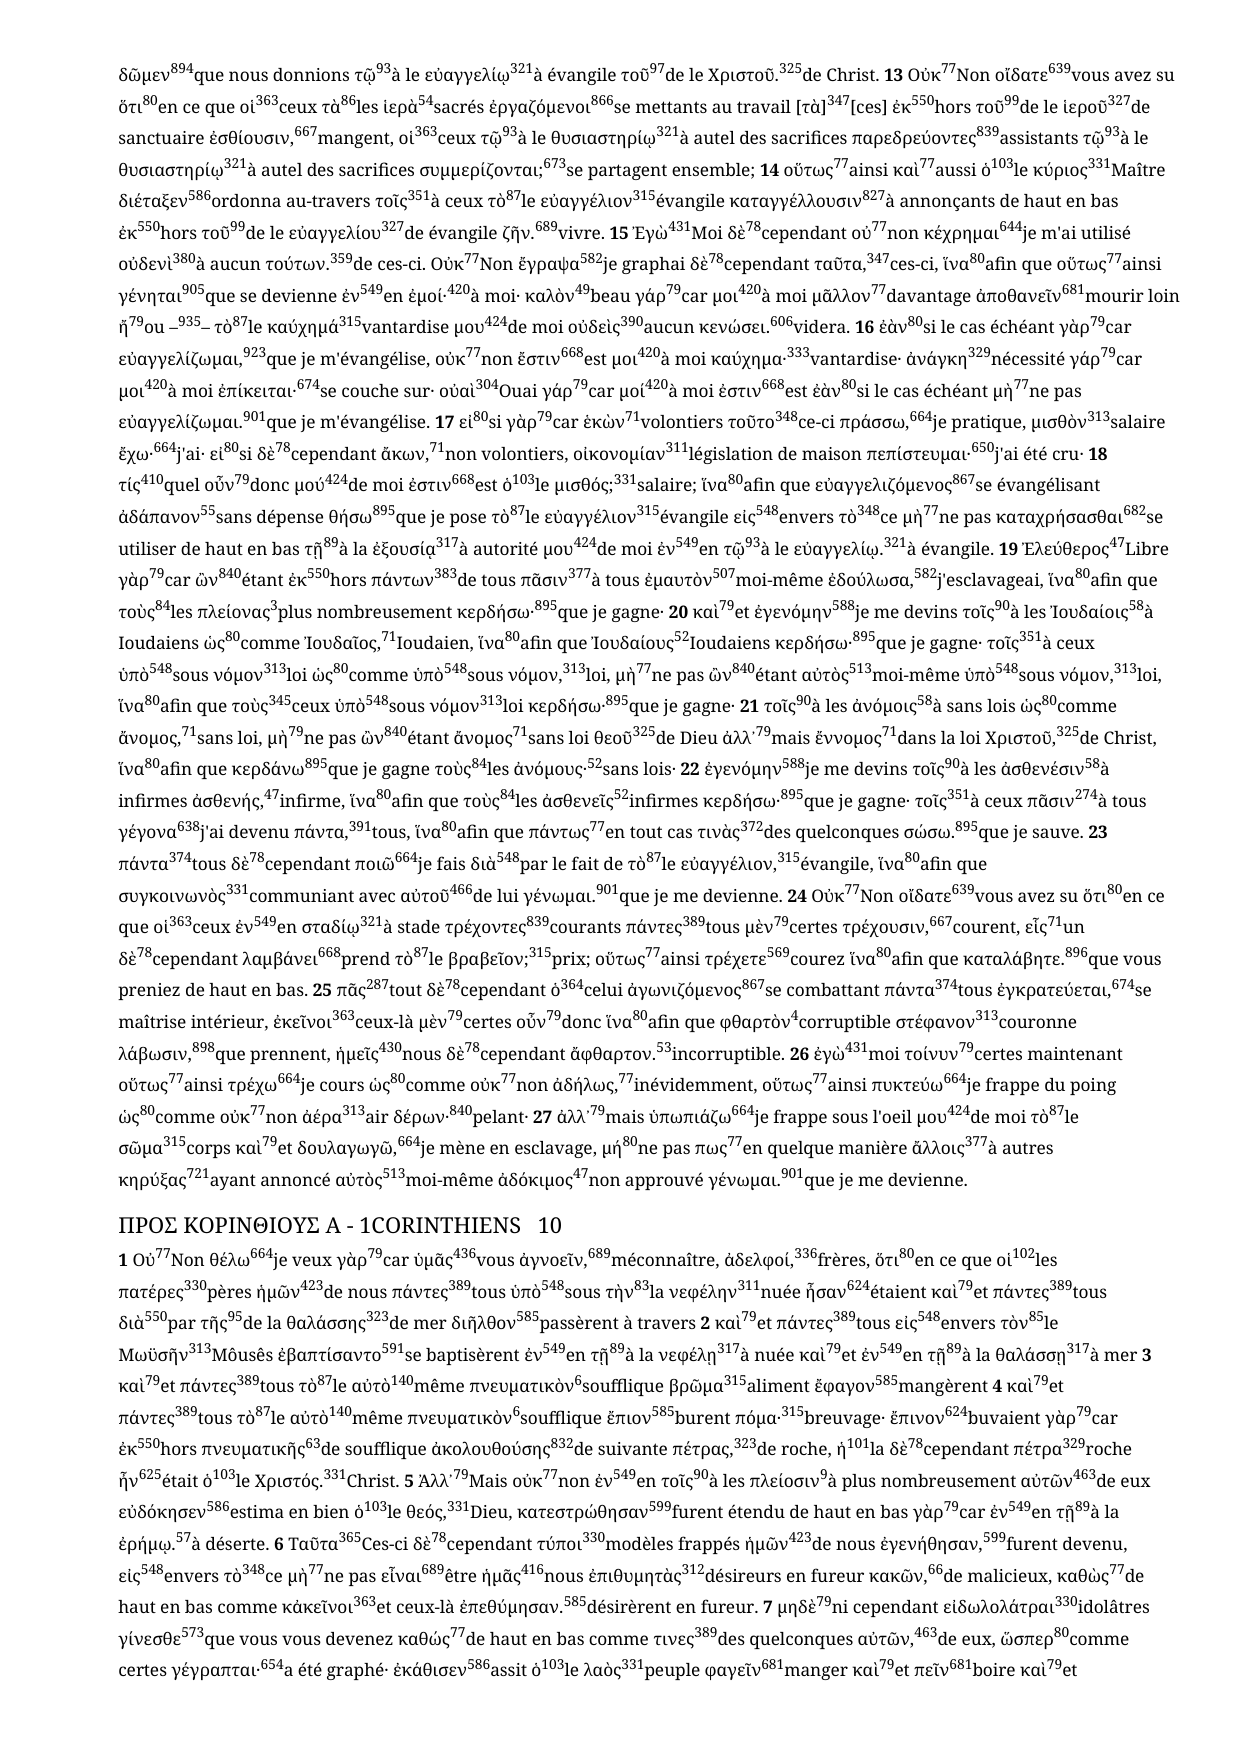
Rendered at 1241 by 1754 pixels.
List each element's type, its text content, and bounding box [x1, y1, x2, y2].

text 1 Οὐ77Non θέλω664je veux γὰρ79car ὑμᾶς436vous ἀγνοεῖν,689méconnaître, ἀδελφοί,336frères, ὅτι80en ce que οἱ102les πατέρες330pères ἡμῶν423de nous πάντες389tous ὑπὸ548sous τὴν83la νεφέλην311nuée ἦσαν624étaient καὶ79et πάντες389tous διὰ550par τῆς95de la θαλάσσης323de mer διῆλθον585passèrent à travers 2 καὶ79et πάντες389tous εἰς548envers τὸν85le Μωϋσῆν313Môusês ἐβαπτίσαντο591se baptisèrent ἐν549en τῇ89à la νεφέλῃ317à nuée καὶ79et ἐν549en τῇ89à la θαλάσσῃ317à mer 3 καὶ79et πάντες389tous τὸ87le αὐτὸ140même πνευματικὸν6soufflique βρῶμα315aliment ἔφαγον585mangèrent 4 καὶ79et πάντες389tous τὸ87le αὐτὸ140même πνευματικὸν6soufflique ἔπιον585burent πόμα·315breuvage· ἔπινον624buvaient γὰρ79car ἐκ550hors πνευματικῆς63de soufflique ἀκολουθούσης832de suivante πέτρας,323de roche, ἡ101la δὲ78cependant πέτρα329roche ἦν625était ὁ103le Χριστός.331Christ. 5 Ἀλλ᾽79Mais οὐκ77non ἐν549en τοῖς90à les πλείοσιν9à plus nombreusement αὐτῶν463de eux εὐδόκησεν586estima en bien ὁ103le θεός,331Dieu, κατεστρώθησαν599furent étendu de haut en bas γὰρ79car ἐν549en τῇ89à la ἐρήμῳ.57à déserte. 6 Ταῦτα365Ces-ci δὲ78cependant τύποι330modèles frappés ἡμῶν423de nous ἐγενήθησαν,599furent devenu, εἰς548envers τὸ348ce μὴ77ne pas εἶναι689être ἡμᾶς416nous ἐπιθυμητὰς312désireurs en fureur κακῶν,66de malicieux, καθὼς77de haut en bas comme κἀκεῖνοι363et ceux-là ἐπεθύμησαν.585désirèrent en fureur. 7 μηδὲ79ni cependant εἰδωλολάτραι330idolâtres γίνεσθε573que vous vous devenez καθώς77de haut en bas comme τινες389des quelconques αὐτῶν,463de eux, ὥσπερ80comme certes γέγραπται·654a été graphé· ἐκάθισεν586assit ὁ103le λαὸς331peuple φαγεῖν681manger καὶ79et πεῖν681boire καὶ79et ἀνέστησαν585redressèrent παίζειν.689gaminer. 8 μηδὲ79ni cependant πορνεύωμεν,916que nous pornions, καθώς77de haut en bas comme τινες389des quelconques αὐτῶν463de eux ἐπόρνευσαν585pornèrent καὶ79et ἔπεσαν585tombèrent μιᾷ183à une ἡμέρᾳ317à journée εἴκοσι194vingt τρεῖς194trois χιλιάδες.328milliers. 9 μηδὲ79ni cependant ἐκπειράζωμεν916que nous mettions en tentation à l'excès τὸν85le Χριστόν,313Christ, καθώς77de haut en bas comme τινες389des quelconques αὐτῶν463de eux ἐξεπείρασαν585mirent en tentation à l'excès καὶ79et ὑπὸ550sous τῶν96de les ὄφεων324de serpents ἀπώλλυντο.635étaient perdu au loin. 10 μηδὲ79ni cependant γογγύζετε,569murmurez, καθάπερ77tout comme τινὲς389des quelconques αὐτῶν463de eux ἐγόγγυσαν585murmurèrent καὶ79et ἀπώλοντο591se perdirent au loin ὑπὸ550sous τοῦ97de le ὀλοθρευτοῦ.325de ruineur. 11 ταῦτα365ces-ci δὲ78cependant τυπικῶς77typiquement συνέβαινεν625arrivait avec ἐκείνοις,351à ceux-là, ἐγράφη600fut graphé δὲ78cependant πρὸς548vers νουθεσίαν311admonition ἡμῶν,423de nous, εἰς548envers οὓς479lesquels τὰ104les τέλη332achèvements τῶν96de les αἰώνων324de ères κατήντηκεν.642a atteint à l'encontre. 12 Ὥστε80De sorte que ὁ364celui δοκῶν840estimant ἑστάναι686avoir dressé βλεπέτω572regarde μὴ80ne pas πέσῃ.899que tombe. 13 πειρασμὸς331tentation ὑμᾶς436vous οὐκ77non εἴληφεν642a pris εἰ551si μὴ77ne pas ἀνθρώπινος·71humain· πιστὸς47croyable δὲ78cependant ὁ103le θεός,331Dieu, ὃς498lequel οὐκ77non ἐάσει606concédera ὑμᾶς436vous πειρασθῆναι683être mis en tentation ὑπὲρ548au-dessus ὃ482lequel δύνασθε671vous vous pouvez ἀλλὰ79mais ποιήσει606fera σὺν549avec τῷ91à le πειρασμῷ319à tentation καὶ77aussi τὴν83la ἔκβασιν311issue τοῦ360de ce δύνασθαι690se pouvoir ὑπενεγκεῖν.681supporter. 14 Διόπερ,79C'est pourquoi certes, ἀγαπητοί75aimés μου,424de moi, φεύγετε569fuyez ἀπὸ550au loin τῆς95de la εἰδωλολατρίας.323de idolâtrie. 15 ὡς80comme φρονίμοις58à pensifs λέγω·664je dis· κρίνατε553jugez ὑμεῖς447vous ὅ482lequel φημι.664je déclare. 16 Τὸ105Le ποτήριον333récipient à boire τῆς95de la εὐλογίας323de éloge ὃ482lequel εὐλογοῦμεν,663nous élogions, οὐχὶ340non pas κοινωνία329communion ἐστὶν668est τοῦ99de le αἵματος327de sang τοῦ97de le Χριστοῦ;325de Christ; τὸν85le ἄρτον313pain ὃν480lequel κλῶμεν,663nous cassons, οὐχὶ340non pas κοινωνία329communion τοῦ99de le σώματος327de corps τοῦ97de le Χριστοῦ325de Christ ἐστιν;668est; 17 ὅτι80en ce que εἷς197un ἄρτος,331pain, ἓν199un σῶμα333corps οἱ102les πολλοί389nombreux ἐσμεν,663nous sommes, οἱ102les γὰρ79car πάντες389tous ἐκ550hors τοῦ97de le ἑνὸς191de un ἄρτου325de pain μετέχομεν.663nous participons. 18 βλέπετε569regardez τὸν85le Ἰσραὴλ313Israël κατὰ548selon σάρκα·311chair· οὐχὶ340non pas οἱ363ceux ἐσθίοντες839mangeants τὰς82les θυσίας310sacrifices κοινωνοὶ330communiants τοῦ99de le θυσιαστηρίου327de autel des sacrifices εἰσίν;667sont; 19 Τί399Quel οὖν79donc φημι;664je déclare; ὅτι80en ce que εἰδωλόθυτόν73idolothyte τί392un quelconque ἐστιν668est ἢ79ou ὅτι80en ce que εἴδωλόν333idole τί392un quelconque ἐστιν;668est; 20 ἀλλ᾽79mais ὅτι80en ce que ἃ481lesquels θύουσιν667sacrifient τὰ104les ἔθνη,332ethnies, δαιμονίοις320à démons καὶ79et οὐ77non θεῷ319à Dieu θύουσιν·667sacrifient· οὐ77non θέλω664je veux δὲ78cependant ὑμᾶς436vous κοινωνοὺς312communiants τῶν98de les δαιμονίων326de démons γίνεσθαι.690se devenir. 21 οὐ77non δύνασθε671vous vous pouvez ποτήριον315récipient à boire κυρίου325de Maître πίνειν689boire καὶ79et ποτήριον315récipient à boire δαιμονίων,326de démons, οὐ77non δύνασθε671vous vous pouvez τραπέζης323de table κυρίου325de Maître μετέχειν689participer καὶ79et τραπέζης323de table δαιμονίων.326de démons. 22 ἢ79ou παραζηλοῦμεν663nous zélons à côté τὸν85le κύριον;313Maître; μὴ340ne pas ἰσχυρότεροι46plus forts αὐτοῦ464de lui ἐσμεν;663nous sommes; 23 Πάντα391Tous ἔξεστιν668est permis ἀλλ᾽79mais οὐ77non πάντα391tous συμφέρει·668est opportun· πάντα391tous ἔξεστιν668est permis ἀλλ᾽79mais οὐ77non πάντα391tous οἰκοδομεῖ.668édifie en maison. 24 μηδεὶς390pas un τὸ348ce ἑαυτοῦ537de lui-même ζητείτω572cherche ἀλλὰ79mais τὸ348ce τοῦ97de le ἑτέρου.384de autre-différent. 25 Πᾶν375Tout τὸ348ce ἐν549en μακέλλῳ321à marché à viande πωλούμενον877étant troqué ἐσθίετε569mangez μηδὲν375pas un ἀνακρίνοντες839jugeants de bas en haut διὰ548par le fait de τὴν83la συνείδησιν·311conscience· 26 τοῦ97de le κυρίου325de Maître γὰρ79car ἡ101la γῆ329terre καὶ79et τὸ105le πλήρωμα333plénitude αὐτῆς.462de elle. 27 εἴ80si τις390un quelconque καλεῖ668appelle ὑμᾶς436vous τῶν96de les ἀπίστων64de incroyants καὶ79et θέλετε665vous voulez πορεύεσθαι,690se aller, πᾶν375tout τὸ348ce παρατιθέμενον877étant posé à côté ὑμῖν438à vous ἐσθίετε569mangez μηδὲν375pas un ἀνακρίνοντες839jugeants de bas en haut διὰ548par le fait de τὴν83la συνείδησιν.311conscience. 28 ἐὰν80si le cas échéant δέ78cependant τις390un quelconque ὑμῖν438à vous εἴπῃ·899que dise· τοῦτο158ce-ci ἱερόθυτόν49sanctuaire sacrifice ἐστιν,668est, μὴ77ne pas ἐσθίετε569mangez δι᾽548par le fait de ἐκεῖνον346celui-là τὸν346celui μηνύσαντα707ayant indiqué καὶ79et τὴν83la συνείδησιν·311conscience· 29 συνείδησιν311conscience δὲ78cependant λέγω664je dis οὐχὶ77non pas τὴν344celle ἑαυτοῦ537de lui-même ἀλλὰ79mais τὴν344celle τοῦ97de le ἑτέρου.384de autre-différent. ἱνατί77pourquoi γὰρ79car ἡ101la ἐλευθερία329liberté μου424de moi κρίνεται680est jugé ὑπὸ550sous ἄλλης125de autre συνειδήσεως;323de conscience; 30 εἰ80si ἐγὼ431moi χάριτι317à grâce μετέχω,664je participe, τί399quel βλασφημοῦμαι676je suis blasphémé ὑπὲρ550au-dessus οὗ494de lequel ἐγὼ431moi εὐχαριστῶ;664je rends grâce; 31 Εἴτε79Soit οὖν79donc ἐσθίετε665vous mangez εἴτε79soit πίνετε665vous buvez εἴτε79soit τι375un quelconque ποιεῖτε,665vous faites, πάντα374tous εἰς548envers δόξαν311gloire θεοῦ325de Dieu ποιεῖτε.569faites. 32 ἀπρόσκοποι46irréprochables καὶ79et Ἰουδαίοις58à Ioudaiens γίνεσθε573que vous vous devenez καὶ79et Ἕλλησιν318à Hellèns καὶ79et τῇ89à la ἐκκλησίᾳ317à église τοῦ97de le θεοῦ,325de Dieu, 33 καθὼς77de haut en bas comme κἀγὼ431et moi πάντα374tous πᾶσιν377à tous ἀρέσκω664je plais μὴ79ne pas ζητῶν840cherchant τὸ87le ἐμαυτοῦ511de moi-même σύμφορον55convenable ἀλλὰ79mais τὸ348ce τῶν96de les πολλῶν,383de nombreux, ἵνα80afin que σωθῶσιν.910que soient sauvé. [118, 1244, 1181, 1682]
text 1 Οὐκ340Non εἰμὶ664je suis ἐλεύθερος;47libre; οὐκ340non εἰμὶ664je suis ἀπόστολος;331envoyé; οὐχὶ340non pas Ἰησοῦν313Iésous τὸν85le κύριον313Maître ἡμῶν423de nous ἑόρακα;638j'ai vu; οὐ340non τὸ105le ἔργον333travail μου424de moi ὑμεῖς447vous ἐστε665vous êtes ἐν549en κυρίῳ;319à Maître; 2 εἰ80si ἄλλοις377à autres οὐκ77non εἰμὶ664je suis ἀπόστολος,331envoyé, ἀλλά79mais γε340du moins ὑμῖν438à vous εἰμι·664je suis· ἡ101la γὰρ79car σφραγίς329sceau μου424de moi τῆς95de la ἀποστολῆς323de envoi ὑμεῖς447vous ἐστε665vous êtes ἐν549en κυρίῳ.319à Maître. 3 Ἡ101La ἐμὴ229mienne ἀπολογία329apologie τοῖς351à ceux ἐμὲ417moi ἀνακρίνουσίν827à jugeants de bas en haut ἐστιν668est αὕτη.362celle-ci. 4 μὴ340ne pas οὐκ77non ἔχομεν663nous avons ἐξουσίαν311autorité φαγεῖν681manger καὶ79et πεῖν;681boire; 5 μὴ340ne pas οὐκ77non ἔχομεν663nous avons ἐξουσίαν311autorité ἀδελφὴν311soeur γυναῖκα311femme περιάγειν689mener autour ὡς80comme καὶ77aussi οἱ102les λοιποὶ131restants ἀπόστολοι330envoyés καὶ79et οἱ102les ἀδελφοὶ330frères τοῦ97de le κυρίου325de Maître καὶ79et Κηφᾶς;331Képhas; 6 ἢ79ou μόνος132seul ἐγὼ431moi καὶ79et Βαρναβᾶς331Bar-Nabas οὐκ340non ἔχομεν663nous avons ἐξουσίαν311autorité μὴ77ne pas ἐργάζεσθαι;690se mettre au travail; 7 Τίς410Quel στρατεύεται674se guerroie en soldat ἰδίοις122à en propres ὀψωνίοις320à gages ποτέ;77à un moment; τίς410quel φυτεύει668plante ἀμπελῶνα313vignoble καὶ79et τὸν85le καρπὸν313fruit αὐτοῦ464de lui οὐκ77non ἐσθίει;668mange; ἢ79ou τίς410quel ποιμαίνει668berge ποίμνην311bergerie de troupeau καὶ79et ἐκ550hors τοῦ99de le γάλακτος327de lait τῆς95de la ποίμνης323de bergerie de troupeau οὐκ77non ἐσθίει;668mange; 8 Μὴ340Ne pas κατὰ548selon ἄνθρωπον313être humain ταῦτα347ces-ci λαλῶ664je bavarde ἢ79ou καὶ77aussi ὁ103le νόμος331loi ταῦτα347ces-ci οὐ340non λέγει;668dit; 9 ἐν549en γὰρ79car τῷ91à le Μωϋσέως325de Môusês νόμῳ319à loi γέγραπται·654a été graphé· οὐ77non φιμώσεις604tu muselleras βοῦν313boeuf ἀλοῶντα.822foulant le grain. μὴ340ne pas τῶν96de les βοῶν324de boeufs μέλει668soucie τῷ91à le θεῷ319à Dieu 10 ἢ79ou δι᾽548par le fait de ἡμᾶς416nous πάντως77en tout cas λέγει;668dit; δι᾽548par le fait de ἡμᾶς416nous γὰρ79car ἐγράφη600fut graphé ὅτι80en ce que ὀφείλει668doit ἐπ᾽549sur ἐλπίδι317à espérance ὁ364celui ἀροτριῶν840labourant en araire ἀροτριᾶν689labourer en araire καὶ79et ὁ364celui ἀλοῶν840foulant le grain ἐπ᾽549sur ἐλπίδι317à espérance τοῦ360de ce μετέχειν.689participer. 11 εἰ80si ἡμεῖς430nous ὑμῖν438à vous τὰ86les πνευματικὰ54souffliques ἐσπείραμεν,581nous semâmes, μέγα73grand εἰ80si ἡμεῖς430nous ὑμῶν441de vous τὰ86les σαρκικὰ54charnels θερίσομεν;601nous moissonnerons; 12 Εἰ80Si ἄλλοι389autres τῆς95de la ὑμῶν441de vous ἐξουσίας323de autorité μετέχουσιν,667participent, οὐ340non μᾶλλον77davantage ἡμεῖς;430nous; ἀλλ᾽79mais οὐκ77non ἐχρησάμεθα587nous nous utilisâmes τῇ89à la ἐξουσίᾳ317à autorité ταύτῃ,142à celle-ci, ἀλλὰ79mais πάντα374tous στέγομεν,663nous toiturons, ἵνα80afin que μή77ne pas τινα267une quelconque ἐγκοπὴν311incision δῶμεν894que nous donnions τῷ93à le εὐαγγελίῳ321à évangile τοῦ97de le Χριστοῦ.325de Christ. 13 Οὐκ77Non οἴδατε639vous avez su ὅτι80en ce que οἱ363ceux τὰ86les ἱερὰ54sacrés ἐργαζόμενοι866se mettants au travail [τὰ]347[ces] ἐκ550hors τοῦ99de le ἱεροῦ327de sanctuaire ἐσθίουσιν,667mangent, οἱ363ceux τῷ93à le θυσιαστηρίῳ321à autel des sacrifices παρεδρεύοντες839assistants τῷ93à le θυσιαστηρίῳ321à autel des sacrifices συμμερίζονται;673se partagent ensemble; 14 οὕτως77ainsi καὶ77aussi ὁ103le κύριος331Maître διέταξεν586ordonna au-travers τοῖς351à ceux τὸ87le εὐαγγέλιον315évangile καταγγέλλουσιν827à annonçants de haut en bas ἐκ550hors τοῦ99de le εὐαγγελίου327de évangile ζῆν.689vivre. 15 Ἐγὼ431Moi δὲ78cependant οὐ77non κέχρημαι644je m'ai utilisé οὐδενὶ380à aucun τούτων.359de ces-ci. Οὐκ77Non ἔγραψα582je graphai δὲ78cependant ταῦτα,347ces-ci, ἵνα80afin que οὕτως77ainsi γένηται905que se devienne ἐν549en ἐμοί·420à moi· καλὸν49beau γάρ79car μοι420à moi μᾶλλον77davantage ἀποθανεῖν681mourir loin ἤ79ou –935– τὸ87le καύχημά315vantardise μου424de moi οὐδεὶς390aucun κενώσει.606videra. 16 ἐὰν80si le cas échéant γὰρ79car εὐαγγελίζωμαι,923que je m'évangélise, οὐκ77non ἔστιν668est μοι420à moi καύχημα·333vantardise· ἀνάγκη329nécessité γάρ79car μοι420à moi ἐπίκειται·674se couche sur· οὐαὶ304Ouai γάρ79car μοί420à moi ἐστιν668est ἐὰν80si le cas échéant μὴ77ne pas εὐαγγελίζωμαι.901que je m'évangélise. 17 εἰ80si γὰρ79car ἑκὼν71volontiers τοῦτο348ce-ci πράσσω,664je pratique, μισθὸν313salaire ἔχω·664j'ai· εἰ80si δὲ78cependant ἄκων,71non volontiers, οἰκονομίαν311législation de maison πεπίστευμαι·650j'ai été cru· 18 τίς410quel οὖν79donc μού424de moi ἐστιν668est ὁ103le μισθός;331salaire; ἵνα80afin que εὐαγγελιζόμενος867se évangélisant ἀδάπανον55sans dépense θήσω895que je pose τὸ87le εὐαγγέλιον315évangile εἰς548envers τὸ348ce μὴ77ne pas καταχρήσασθαι682se utiliser de haut en bas τῇ89à la ἐξουσίᾳ317à autorité μου424de moi ἐν549en τῷ93à le εὐαγγελίῳ.321à évangile. 19 Ἐλεύθερος47Libre γὰρ79car ὢν840étant ἐκ550hors πάντων383de tous πᾶσιν377à tous ἐμαυτὸν507moi-même ἐδούλωσα,582j'esclavageai, ἵνα80afin que τοὺς84les πλείονας3plus nombreusement κερδήσω·895que je gagne· 20 καὶ79et ἐγενόμην588je me devins τοῖς90à les Ἰουδαίοις58à Ioudaiens ὡς80comme Ἰουδαῖος,71Ioudaien, ἵνα80afin que Ἰουδαίους52Ioudaiens κερδήσω·895que je gagne· τοῖς351à ceux ὑπὸ548sous νόμον313loi ὡς80comme ὑπὸ548sous νόμον,313loi, μὴ77ne pas ὢν840étant αὐτὸς513moi-même ὑπὸ548sous νόμον,313loi, ἵνα80afin que τοὺς345ceux ὑπὸ548sous νόμον313loi κερδήσω·895que je gagne· 21 τοῖς90à les ἀνόμοις58à sans lois ὡς80comme ἄνομος,71sans loi, μὴ79ne pas ὢν840étant ἄνομος71sans loi θεοῦ325de Dieu ἀλλ᾽79mais ἔννομος71dans la loi Χριστοῦ,325de Christ, ἵνα80afin que κερδάνω895que je gagne τοὺς84les ἀνόμους·52sans lois· 22 ἐγενόμην588je me devins τοῖς90à les ἀσθενέσιν58à infirmes ἀσθενής,47infirme, ἵνα80afin que τοὺς84les ἀσθενεῖς52infirmes κερδήσω·895que je gagne· τοῖς351à ceux πᾶσιν274à tous γέγονα638j'ai devenu πάντα,391tous, ἵνα80afin que πάντως77en tout cas τινὰς372des quelconques σώσω.895que je sauve. 23 πάντα374tous δὲ78cependant ποιῶ664je fais διὰ548par le fait de τὸ87le εὐαγγέλιον,315évangile, ἵνα80afin que συγκοινωνὸς331communiant avec αὐτοῦ466de lui γένωμαι.901que je me devienne. 24 Οὐκ77Non οἴδατε639vous avez su ὅτι80en ce que οἱ363ceux ἐν549en σταδίῳ321à stade τρέχοντες839courants πάντες389tous μὲν79certes τρέχουσιν,667courent, εἷς71un δὲ78cependant λαμβάνει668prend τὸ87le βραβεῖον;315prix; οὕτως77ainsi τρέχετε569courez ἵνα80afin que καταλάβητε.896que vous preniez de haut en bas. 25 πᾶς287tout δὲ78cependant ὁ364celui ἀγωνιζόμενος867se combattant πάντα374tous ἐγκρατεύεται,674se maîtrise intérieur, ἐκεῖνοι363ceux-là μὲν79certes οὖν79donc ἵνα80afin que φθαρτὸν4corruptible στέφανον313couronne λάβωσιν,898que prennent, ἡμεῖς430nous δὲ78cependant ἄφθαρτον.53incorruptible. 26 ἐγὼ431moi τοίνυν79certes maintenant οὕτως77ainsi τρέχω664je cours ὡς80comme οὐκ77non ἀδήλως,77inévidemment, οὕτως77ainsi πυκτεύω664je frappe du poing ὡς80comme οὐκ77non ἀέρα313air δέρων·840pelant· 27 ἀλλ᾽79mais ὑπωπιάζω664je frappe sous l'oeil μου424de moi τὸ87le σῶμα315corps καὶ79et δουλαγωγῶ,664je mène en esclavage, μή80ne pas πως77en quelque manière ἄλλοις377à autres κηρύξας721ayant annoncé αὐτὸς513moi-même ἀδόκιμος47non approuvé γένωμαι.901que je me devienne. [118, 59, 1181, 1191]
text ΠΡΟΣ ΚΟΡΙΝΘΙΟΥΣ Α - 1CORINTHIENS 10 [118, 1210, 1181, 1240]
